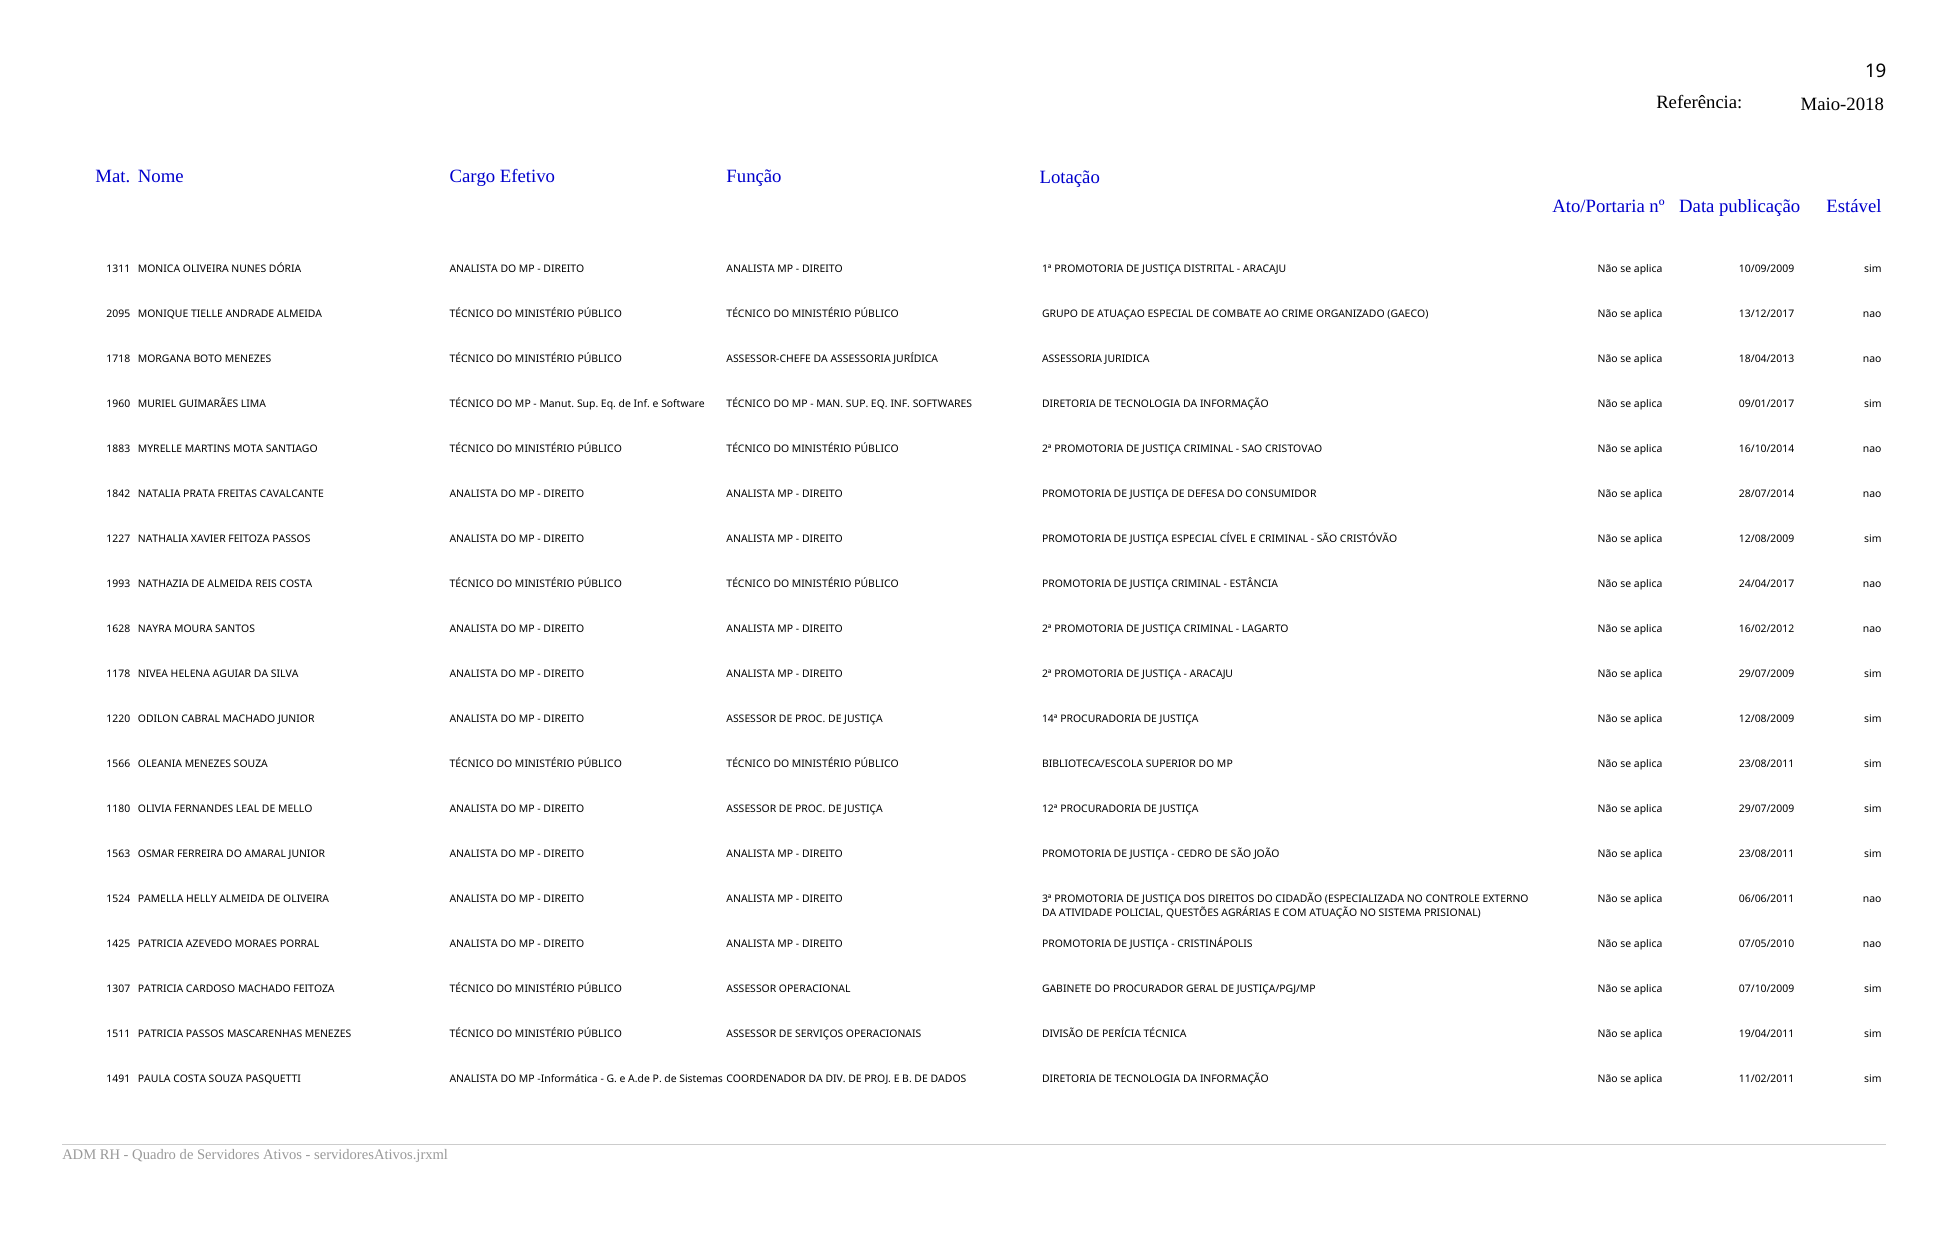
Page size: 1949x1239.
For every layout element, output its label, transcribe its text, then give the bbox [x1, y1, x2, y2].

table_cell sim [1803, 756, 1881, 801]
table_cell 1566 [68, 756, 130, 801]
table_cell ANALISTA DO MP -Informática - G. e A.de P. de Sistemas [449, 1071, 723, 1116]
table_cell ANALISTA DO MP - DIREITO [449, 711, 723, 756]
table_cell 29/07/2009 [1662, 666, 1794, 711]
table_cell [130, 756, 138, 801]
table_cell 19 [1731, 57, 1886, 84]
table_cell [443, 936, 449, 981]
table_cell Maio-2018 [1756, 93, 1884, 121]
table_cell [130, 1026, 138, 1071]
table_cell [0, 981, 68, 1026]
table_cell Não se aplica [1547, 666, 1662, 711]
table_cell [1538, 846, 1547, 891]
table_cell [130, 486, 138, 531]
table_cell [1030, 1026, 1042, 1071]
table_cell TÉCNICO DO MINISTÉRIO PÚBLICO [449, 981, 723, 1026]
table_cell [130, 396, 138, 441]
table_cell 16/10/2014 [1662, 441, 1794, 486]
table_cell [130, 196, 138, 225]
table_cell [1794, 846, 1803, 891]
table_cell 1227 [68, 531, 130, 576]
table_cell PATRICIA PASSOS MASCARENHAS MENEZES [138, 1026, 443, 1071]
table_cell [1794, 576, 1803, 621]
table_cell [1881, 196, 1948, 225]
table_cell sim [1803, 846, 1881, 891]
table_cell PAMELLA HELLY ALMEIDA DE OLIVEIRA [138, 891, 443, 936]
table_cell [1794, 531, 1803, 576]
table_cell [0, 531, 68, 576]
table_cell ANALISTA DO MP - DIREITO [449, 846, 723, 891]
table_cell nao [1803, 891, 1881, 936]
table_cell [0, 846, 68, 891]
table_cell Não se aplica [1547, 981, 1662, 1026]
table_cell Não se aplica [1547, 621, 1662, 666]
table_cell nao [1803, 621, 1881, 666]
table_cell [1538, 981, 1547, 1026]
table_cell [1030, 846, 1042, 891]
table_cell Não se aplica [1547, 711, 1662, 756]
table_cell 1ª PROMOTORIA DE JUSTIÇA DISTRITAL - ARACAJU [1042, 261, 1538, 306]
table_cell [1794, 1071, 1803, 1116]
table_cell ANALISTA DO MP - DIREITO [449, 936, 723, 981]
table_cell [684, 196, 726, 225]
table_cell 29/07/2009 [1662, 801, 1794, 846]
table_cell sim [1803, 1071, 1881, 1116]
table_cell [1529, 165, 1664, 225]
table_cell Não se aplica [1547, 1071, 1662, 1116]
table_cell 1842 [68, 486, 130, 531]
table_cell [1794, 396, 1803, 441]
table_cell TÉCNICO DO MINISTÉRIO PÚBLICO [449, 306, 723, 351]
table_cell [1538, 1026, 1547, 1071]
table_cell [443, 666, 449, 711]
table_cell [1538, 396, 1547, 441]
table_cell PAULA COSTA SOUZA PASQUETTI [138, 1071, 443, 1116]
table_cell 13/12/2017 [1662, 306, 1794, 351]
table_cell ASSESSOR DE SERVIÇOS OPERACIONAIS [726, 1026, 1030, 1071]
table_cell sim [1803, 1026, 1881, 1071]
table_cell Não se aplica [1547, 576, 1662, 621]
table_cell Não se aplica [1547, 486, 1662, 531]
table_cell [1030, 801, 1042, 846]
table_cell sim [1803, 396, 1881, 441]
table_header [0, 0, 1948, 57]
table_cell [1881, 666, 1948, 711]
table_cell [0, 936, 68, 981]
table_cell 1425 [68, 936, 130, 981]
table_cell 12/08/2009 [1662, 711, 1794, 756]
table_cell [1030, 711, 1042, 756]
table_cell [443, 261, 449, 306]
table_cell OLIVIA FERNANDES LEAL DE MELLO [138, 801, 443, 846]
table_cell [1030, 486, 1042, 531]
table_cell TÉCNICO DO MINISTÉRIO PÚBLICO [726, 756, 1030, 801]
table_cell 06/06/2011 [1662, 891, 1794, 936]
table_cell Não se aplica [1547, 441, 1662, 486]
table_header Nome [138, 165, 203, 195]
table_cell [0, 1144, 62, 1168]
table_cell [0, 93, 1656, 121]
table_cell [0, 486, 68, 531]
table_cell PROMOTORIA DE JUSTIÇA DE DEFESA DO CONSUMIDOR [1042, 486, 1538, 531]
table_cell [1794, 756, 1803, 801]
table_cell [1881, 166, 1948, 195]
table_cell [130, 891, 138, 936]
table_cell [138, 165, 203, 225]
table_cell TÉCNICO DO MINISTÉRIO PÚBLICO [726, 306, 1030, 351]
table_cell ANALISTA MP - DIREITO [726, 261, 1030, 306]
table_cell [0, 244, 1948, 253]
table_cell nao [1803, 936, 1881, 981]
table_cell 1180 [68, 801, 130, 846]
table_cell [1030, 621, 1042, 666]
table_cell [0, 1071, 68, 1116]
table_cell [130, 531, 138, 576]
table_cell [443, 981, 449, 1026]
table_cell [1794, 261, 1803, 306]
table_header [1803, 165, 1881, 195]
table_cell [1881, 351, 1948, 396]
table_cell nao [1803, 351, 1881, 396]
table_cell 1220 [68, 711, 130, 756]
table_cell [1030, 261, 1042, 306]
table_cell ANALISTA DO MP - DIREITO [449, 531, 723, 576]
table_cell [1030, 666, 1042, 711]
table_cell TÉCNICO DO MINISTÉRIO PÚBLICO [449, 351, 723, 396]
table_cell [726, 165, 803, 225]
table_cell 1993 [68, 576, 130, 621]
table_cell nao [1803, 576, 1881, 621]
table_cell [0, 1026, 68, 1071]
table_cell nao [1803, 306, 1881, 351]
table_cell 1563 [68, 846, 130, 891]
table_cell [1881, 621, 1948, 666]
table_cell [1881, 531, 1948, 576]
table_cell BIBLIOTECA/ESCOLA SUPERIOR DO MP [1042, 756, 1538, 801]
table_cell 2095 [68, 306, 130, 351]
table_cell PATRICIA AZEVEDO MORAES PORRAL [138, 936, 443, 981]
table_cell [1881, 981, 1948, 1026]
table_cell [0, 123, 1948, 163]
table_cell GABINETE DO PROCURADOR GERAL DE JUSTIÇA/PGJ/MP [1042, 981, 1538, 1026]
table_cell [1030, 531, 1042, 576]
table_cell [1881, 801, 1948, 846]
table_cell sim [1803, 666, 1881, 711]
table_cell [1538, 1071, 1547, 1116]
table_cell ANALISTA DO MP - DIREITO [449, 261, 723, 306]
table_cell [0, 891, 68, 936]
table_cell [443, 1026, 449, 1071]
table_cell Não se aplica [1547, 891, 1662, 936]
table_cell sim [1803, 261, 1881, 306]
table_cell [684, 166, 726, 195]
table_cell 3ª PROMOTORIA DE JUSTIÇA DOS DIREITOS DO CIDADÃO (ESPECIALIZADA NO CONTROLE EXTERNO DA ATIVIDADE POLICIAL, QUESTÕES AGRÁRIAS E COM ATUAÇÃO NO SISTEMA PRISIONAL) [1042, 891, 1538, 936]
table_cell [1794, 1026, 1803, 1071]
table_cell 18/04/2013 [1662, 351, 1794, 396]
table_cell [443, 531, 449, 576]
table_cell [0, 225, 1948, 244]
table_cell [130, 666, 138, 711]
table_cell Não se aplica [1547, 306, 1662, 351]
table_cell 1511 [68, 1026, 130, 1071]
table_cell ASSESSOR OPERACIONAL [726, 981, 1030, 1026]
table_cell [1030, 981, 1042, 1026]
table_cell ANALISTA MP - DIREITO [726, 486, 1030, 531]
table_cell [1030, 351, 1042, 396]
table_cell [0, 166, 68, 195]
table_cell 1883 [68, 441, 130, 486]
table_cell 12/08/2009 [1662, 531, 1794, 576]
table_cell TÉCNICO DO MINISTÉRIO PÚBLICO [449, 756, 723, 801]
table_cell ANALISTA DO MP - DIREITO [449, 486, 723, 531]
table_cell sim [1803, 531, 1881, 576]
table_cell 2ª PROMOTORIA DE JUSTIÇA CRIMINAL - SAO CRISTOVAO [1042, 441, 1538, 486]
table_cell [0, 306, 68, 351]
table_cell [1030, 756, 1042, 801]
table_cell [443, 891, 449, 936]
table_cell NIVEA HELENA AGUIAR DA SILVA [138, 666, 443, 711]
table_cell Não se aplica [1547, 531, 1662, 576]
table_cell [1538, 531, 1547, 576]
table_cell [130, 306, 138, 351]
table_cell [1881, 261, 1948, 306]
table_cell TÉCNICO DO MINISTÉRIO PÚBLICO [449, 1026, 723, 1071]
table_cell [1665, 165, 1800, 225]
table_cell [1030, 306, 1042, 351]
table_cell [1794, 981, 1803, 1026]
table_cell [1030, 576, 1042, 621]
table_cell [130, 441, 138, 486]
table_cell [1794, 621, 1803, 666]
table_cell TÉCNICO DO MP - Manut. Sup. Eq. de Inf. e Software [449, 396, 723, 441]
table_cell [1881, 846, 1948, 891]
table_cell NATHAZIA DE ALMEIDA REIS COSTA [138, 576, 443, 621]
table_cell [1196, 196, 1529, 225]
table_cell [1794, 486, 1803, 531]
table_cell [203, 166, 449, 195]
table_cell ASSESSOR-CHEFE DA ASSESSORIA JURÍDICA [726, 351, 1030, 396]
table_cell [1794, 441, 1803, 486]
table_cell [1538, 486, 1547, 531]
table_cell [443, 621, 449, 666]
table_cell TÉCNICO DO MP - MAN. SUP. EQ. INF. SOFTWARES [726, 396, 1030, 441]
table_cell NAYRA MOURA SANTOS [138, 621, 443, 666]
table_cell [443, 576, 449, 621]
table_cell TÉCNICO DO MINISTÉRIO PÚBLICO [449, 441, 723, 486]
table_cell [1039, 165, 1196, 225]
table_cell [443, 351, 449, 396]
table_cell 28/07/2014 [1662, 486, 1794, 531]
table_cell MONICA OLIVEIRA NUNES DÓRIA [138, 261, 443, 306]
table_cell [0, 441, 68, 486]
table_cell [1886, 1144, 1948, 1168]
table_cell [449, 165, 684, 225]
table_cell [1538, 351, 1547, 396]
table_cell 19/04/2011 [1662, 1026, 1794, 1071]
table_cell 09/01/2017 [1662, 396, 1794, 441]
table_cell NATALIA PRATA FREITAS CAVALCANTE [138, 486, 443, 531]
table_cell 1524 [68, 891, 130, 936]
table_cell Não se aplica [1547, 936, 1662, 981]
table_cell 2ª PROMOTORIA DE JUSTIÇA - ARACAJU [1042, 666, 1538, 711]
table_cell ANALISTA MP - DIREITO [726, 531, 1030, 576]
table_cell [130, 711, 138, 756]
table_cell [443, 711, 449, 756]
table_cell OSMAR FERREIRA DO AMARAL JUNIOR [138, 846, 443, 891]
table_cell DIRETORIA DE TECNOLOGIA DA INFORMAÇÃO [1042, 1071, 1538, 1116]
table_cell COORDENADOR DA DIV. DE PROJ. E B. DE DADOS [726, 1071, 1030, 1116]
table_cell [130, 621, 138, 666]
table_cell [130, 981, 138, 1026]
table_cell [1803, 165, 1881, 225]
table_cell [0, 253, 1948, 261]
table_cell DIRETORIA DE TECNOLOGIA DA INFORMAÇÃO [1042, 396, 1538, 441]
table_cell Não se aplica [1547, 756, 1662, 801]
table_cell 1307 [68, 981, 130, 1026]
table_cell [1881, 441, 1948, 486]
table_cell [1538, 576, 1547, 621]
table_cell [0, 1116, 1948, 1144]
table_header Função [726, 165, 803, 195]
table_cell [1881, 1026, 1948, 1071]
table_cell Não se aplica [1547, 351, 1662, 396]
table_cell [1884, 93, 1948, 121]
table_header [1665, 165, 1800, 195]
table_cell [0, 57, 1731, 84]
table_cell 23/08/2011 [1662, 756, 1794, 801]
table_cell [443, 801, 449, 846]
table_cell [0, 801, 68, 846]
table_cell MYRELLE MARTINS MOTA SANTIAGO [138, 441, 443, 486]
table_cell [443, 1071, 449, 1116]
table_cell [1881, 576, 1948, 621]
table_cell ANALISTA DO MP - DIREITO [449, 666, 723, 711]
table_cell Não se aplica [1547, 261, 1662, 306]
table_cell [1794, 801, 1803, 846]
table_cell [130, 261, 138, 306]
table_cell [0, 756, 68, 801]
table_cell ANALISTA MP - DIREITO [726, 846, 1030, 891]
table_cell [130, 576, 138, 621]
table_cell [130, 166, 138, 195]
table_cell [1030, 1071, 1042, 1116]
table_cell ASSESSOR DE PROC. DE JUSTIÇA [726, 711, 1030, 756]
table_cell ANALISTA MP - DIREITO [726, 621, 1030, 666]
table_cell [1030, 396, 1042, 441]
table_cell [130, 1071, 138, 1116]
table_cell [1881, 711, 1948, 756]
table_cell [0, 196, 68, 225]
table_cell 07/05/2010 [1662, 936, 1794, 981]
table_cell [1538, 891, 1547, 936]
table_cell [130, 351, 138, 396]
table_cell [1196, 166, 1529, 195]
table_cell [443, 396, 449, 441]
table_cell [443, 756, 449, 801]
table_cell PROMOTORIA DE JUSTIÇA CRIMINAL - ESTÂNCIA [1042, 576, 1538, 621]
table_cell [1881, 396, 1948, 441]
table_cell 11/02/2011 [1662, 1071, 1794, 1116]
table_cell [443, 846, 449, 891]
table_cell 1311 [68, 261, 130, 306]
table_cell [1538, 666, 1547, 711]
table_cell [443, 306, 449, 351]
table_cell 10/09/2009 [1662, 261, 1794, 306]
table_cell NATHALIA XAVIER FEITOZA PASSOS [138, 531, 443, 576]
table_cell Lotação [1039, 166, 1196, 196]
table_cell [1030, 891, 1042, 936]
table_cell [1030, 936, 1042, 981]
table_cell 1491 [68, 1071, 130, 1116]
table_cell MORGANA BOTO MENEZES [138, 351, 443, 396]
table_header [1529, 165, 1664, 195]
table_cell [1794, 711, 1803, 756]
table_cell ANALISTA MP - DIREITO [726, 936, 1030, 981]
table_cell [1794, 351, 1803, 396]
table_header Mat. [68, 165, 130, 195]
table_cell TÉCNICO DO MINISTÉRIO PÚBLICO [726, 441, 1030, 486]
table_header Cargo Efetivo [449, 165, 684, 195]
table_cell nao [1803, 486, 1881, 531]
table_cell [1881, 1071, 1948, 1116]
table_cell OLEANIA MENEZES SOUZA [138, 756, 443, 801]
table_cell sim [1803, 801, 1881, 846]
table_cell [1794, 936, 1803, 981]
table_cell PATRICIA CARDOSO MACHADO FEITOZA [138, 981, 443, 1026]
table_cell ANALISTA MP - DIREITO [726, 666, 1030, 711]
table_cell [1538, 711, 1547, 756]
table_cell DIVISÃO DE PERÍCIA TÉCNICA [1042, 1026, 1538, 1071]
table_cell ANALISTA DO MP - DIREITO [449, 621, 723, 666]
table_cell ODILON CABRAL MACHADO JUNIOR [138, 711, 443, 756]
table_cell 1178 [68, 666, 130, 711]
table_cell ASSESSORIA JURIDICA [1042, 351, 1538, 396]
table_cell GRUPO DE ATUAÇAO ESPECIAL DE COMBATE AO CRIME ORGANIZADO (GAECO) [1042, 306, 1538, 351]
table_cell Não se aplica [1547, 801, 1662, 846]
table_cell [443, 486, 449, 531]
table_cell [1881, 756, 1948, 801]
table_cell 2ª PROMOTORIA DE JUSTIÇA CRIMINAL - LAGARTO [1042, 621, 1538, 666]
table_cell [0, 396, 68, 441]
table_cell [68, 165, 130, 225]
table_cell ANALISTA DO MP - DIREITO [449, 801, 723, 846]
table_cell [1881, 486, 1948, 531]
table_cell [1881, 306, 1948, 351]
table_cell [1538, 756, 1547, 801]
table_cell 07/10/2009 [1662, 981, 1794, 1026]
table_cell [1538, 936, 1547, 981]
table_cell [130, 936, 138, 981]
table_cell [130, 801, 138, 846]
table_cell 1718 [68, 351, 130, 396]
table_cell ADM RH - Quadro de Servidores Ativos - servidoresAtivos.jrxml [62, 1145, 1886, 1168]
table_cell 1628 [68, 621, 130, 666]
table_cell ASSESSOR DE PROC. DE JUSTIÇA [726, 801, 1030, 846]
table_cell [1794, 306, 1803, 351]
table_cell [1794, 666, 1803, 711]
table_cell ANALISTA DO MP - DIREITO [449, 891, 723, 936]
table_cell Data publicação [1665, 195, 1800, 225]
table_cell [803, 166, 1039, 195]
table_cell 23/08/2011 [1662, 846, 1794, 891]
table_cell [0, 576, 68, 621]
table_cell [1538, 801, 1547, 846]
table_cell [0, 666, 68, 711]
table_cell [0, 711, 68, 756]
table_cell PROMOTORIA DE JUSTIÇA ESPECIAL CÍVEL E CRIMINAL - SÃO CRISTÓVÃO [1042, 531, 1538, 576]
table_cell 14ª PROCURADORIA DE JUSTIÇA [1042, 711, 1538, 756]
table_cell [443, 441, 449, 486]
table_cell 24/04/2017 [1662, 576, 1794, 621]
table_cell sim [1803, 711, 1881, 756]
table_cell [130, 846, 138, 891]
table_cell [1881, 891, 1948, 936]
table_cell TÉCNICO DO MINISTÉRIO PÚBLICO [449, 576, 723, 621]
table_cell [203, 196, 449, 225]
table_cell ANALISTA MP - DIREITO [726, 891, 1030, 936]
table_cell Referência: [1656, 91, 1754, 123]
table_cell Ato/Portaria nº [1529, 195, 1664, 225]
table_cell sim [1803, 981, 1881, 1026]
table_cell MONIQUE TIELLE ANDRADE ALMEIDA [138, 306, 443, 351]
table_cell [1538, 306, 1547, 351]
table_cell nao [1803, 441, 1881, 486]
table_cell [1881, 936, 1948, 981]
table_cell [1538, 621, 1547, 666]
table_cell Não se aplica [1547, 396, 1662, 441]
table_cell Não se aplica [1547, 846, 1662, 891]
table_cell Não se aplica [1547, 1026, 1662, 1071]
table_cell PROMOTORIA DE JUSTIÇA - CRISTINÁPOLIS [1042, 936, 1538, 981]
table_cell [0, 351, 68, 396]
table_cell [1030, 441, 1042, 486]
table_cell MURIEL GUIMARÃES LIMA [138, 396, 443, 441]
table_cell [0, 261, 68, 306]
table_cell Estável [1803, 195, 1881, 225]
table_cell 16/02/2012 [1662, 621, 1794, 666]
table_cell 1960 [68, 396, 130, 441]
table_cell [1886, 57, 1948, 84]
table_cell PROMOTORIA DE JUSTIÇA - CEDRO DE SÃO JOÃO [1042, 846, 1538, 891]
table_cell [0, 85, 1948, 91]
table_cell 12ª PROCURADORIA DE JUSTIÇA [1042, 801, 1538, 846]
table_cell TÉCNICO DO MINISTÉRIO PÚBLICO [726, 576, 1030, 621]
table_cell [0, 621, 68, 666]
table_cell [1794, 891, 1803, 936]
table_cell [1538, 261, 1547, 306]
table_cell [803, 196, 1039, 225]
table_cell [1538, 441, 1547, 486]
